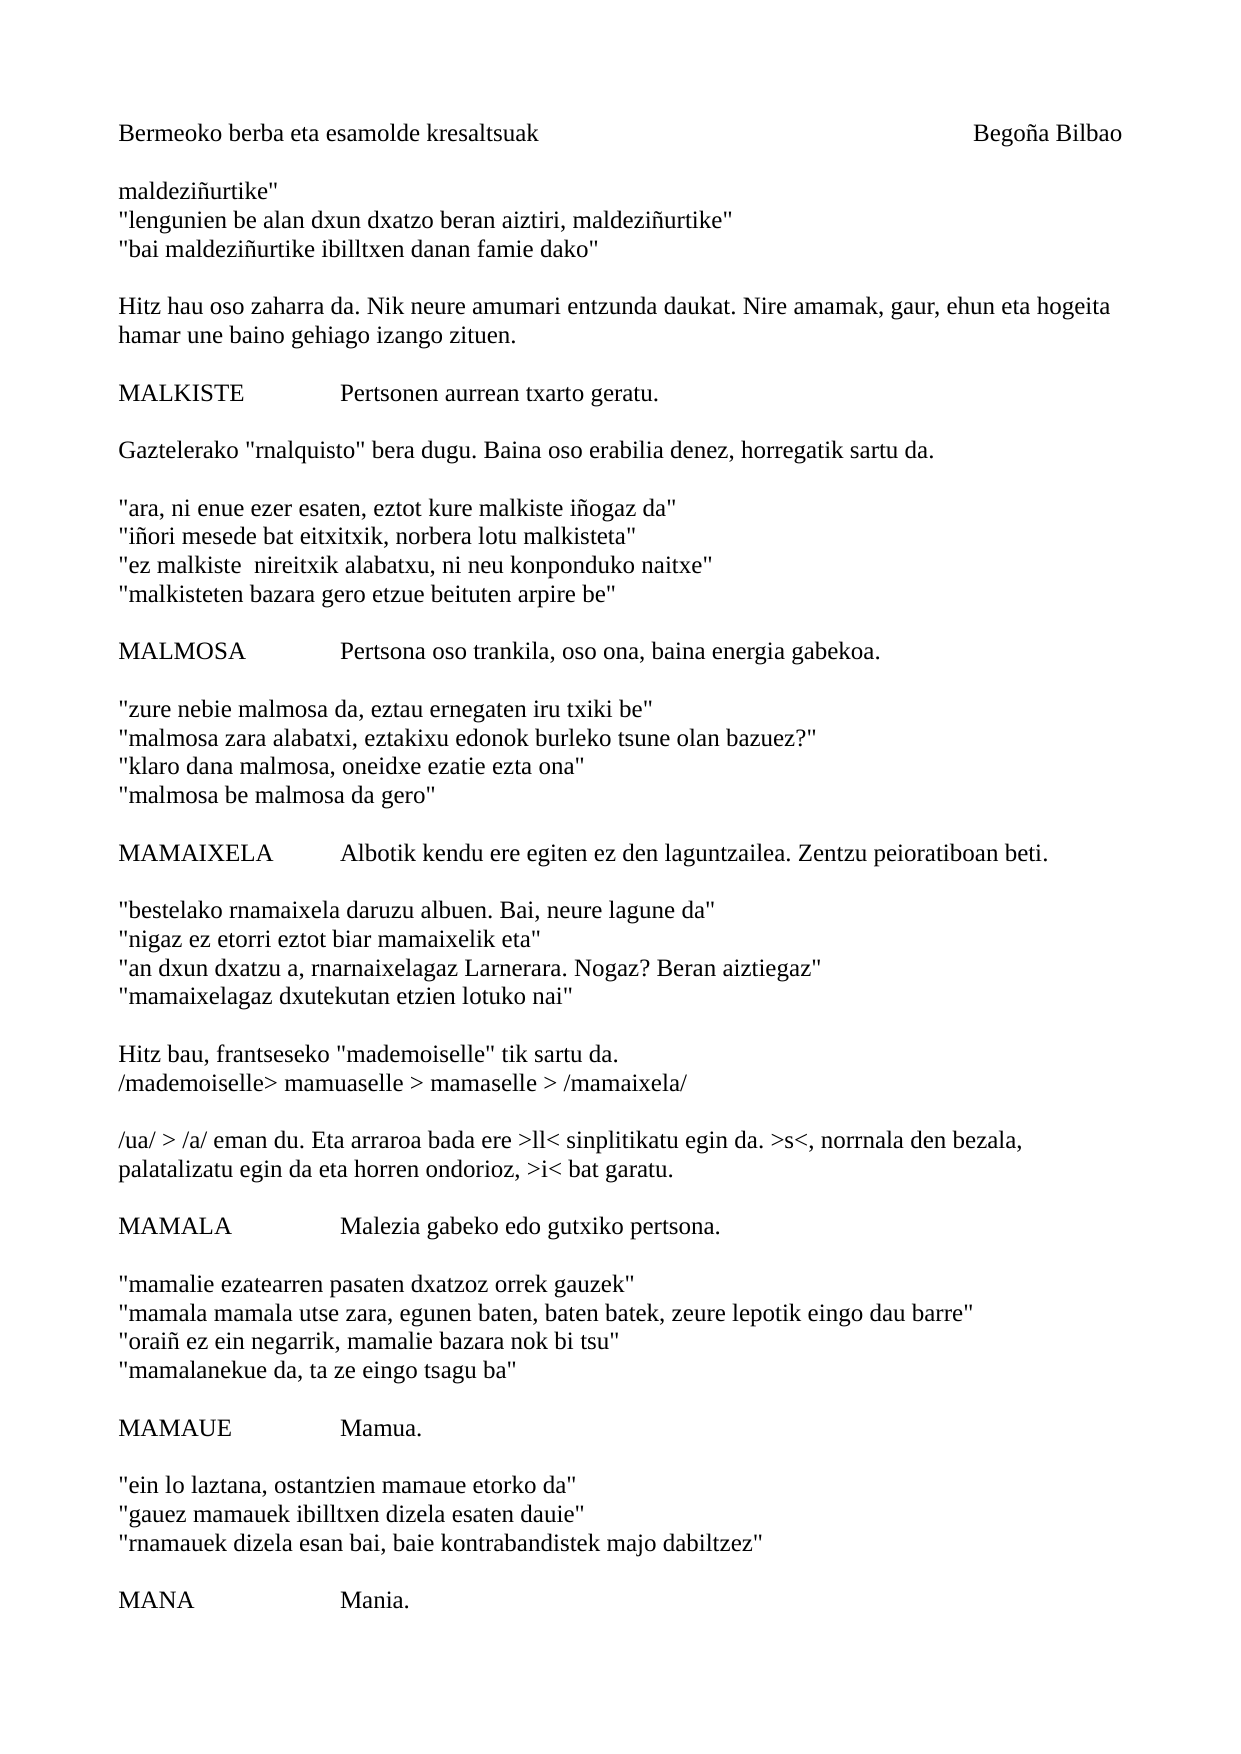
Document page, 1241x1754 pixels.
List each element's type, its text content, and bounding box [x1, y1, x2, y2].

text Hitz bau, frantseseko "mademoiselle" tik sartu da. [118, 1039, 1122, 1068]
text MAMAIXELA Albotik kendu ere egiten ez den laguntzailea. Zentzu peioratiboan beti. [118, 838, 1122, 866]
text Gaztelerako "rnalquisto" bera dugu. Baina oso erabilia denez, horregatik sartu da. [118, 435, 1122, 464]
text /mademoiselle> mamuaselle > mamaselle > /mamaixela/ [118, 1068, 1122, 1096]
text "oraiñ ez ein negarrik, mamalie bazara nok bi tsu" [118, 1326, 1122, 1355]
text /ua/ > /a/ eman du. Eta arraroa bada ere >ll< sinplitikatu egin da. >s<, norrnala den bezala, palatalizatu egin da eta horren ondorioz, >i< bat garatu. [118, 1125, 1122, 1183]
text "iñori mesede bat eitxitxik, norbera lotu malkisteta" [118, 521, 1122, 550]
text "malkisteten bazara gero etzue beituten arpire be" [118, 579, 1122, 608]
text "ez malkiste nireitxik alabatxu, ni neu konponduko naitxe" [118, 550, 1122, 579]
text MANA Mania. [118, 1585, 1122, 1614]
text "rnamauek dizela esan bai, baie kontrabandistek majo dabiltzez" [118, 1528, 1122, 1556]
text "gauez mamauek ibilltxen dizela esaten dauie" [118, 1499, 1122, 1528]
text "mamalanekue da, ta ze eingo tsagu ba" [118, 1355, 1122, 1384]
text MAMAUE Mamua. [118, 1413, 1122, 1441]
text "ara, ni enue ezer esaten, eztot kure malkiste iñogaz da" [118, 493, 1122, 521]
text "bai maldeziñurtike ibilltxen danan famie dako" [118, 234, 1122, 263]
text "malmosa zara alabatxi, eztakixu edonok burleko tsune olan bazuez?" [118, 723, 1122, 751]
text MALMOSA Pertsona oso trankila, oso ona, baina energia gabekoa. [118, 636, 1122, 665]
text "bestelako rnamaixela daruzu albuen. Bai, neure lagune da" [118, 895, 1122, 924]
text MAMALA Malezia gabeko edo gutxiko pertsona. [118, 1211, 1122, 1240]
text MALKISTE Pertsonen aurrean txarto geratu. [118, 378, 1122, 406]
text "nigaz ez etorri eztot biar mamaixelik eta" [118, 924, 1122, 953]
text "malmosa be malmosa da gero" [118, 780, 1122, 809]
text "ein lo laztana, ostantzien mamaue etorko da" [118, 1470, 1122, 1499]
text "klaro dana malmosa, oneidxe ezatie ezta ona" [118, 751, 1122, 780]
text "mamala mamala utse zara, egunen baten, baten batek, zeure lepotik eingo dau barre" [118, 1298, 1122, 1326]
text Hitz hau oso zaharra da. Nik neure amumari entzunda daukat. Nire amamak, gaur, ehun eta hogeita hamar une baino gehiago izango zituen. [118, 291, 1122, 349]
text maldeziñurtike" [118, 176, 1122, 205]
text "mamalie ezatearren pasaten dxatzoz orrek gauzek" [118, 1269, 1122, 1298]
text "zure nebie malmosa da, eztau ernegaten iru txiki be" [118, 694, 1122, 723]
text "mamaixelagaz dxutekutan etzien lotuko nai" [118, 981, 1122, 1010]
text "an dxun dxatzu a, rnarnaixelagaz Larnerara. Nogaz? Beran aiztiegaz" [118, 953, 1122, 981]
text "lengunien be alan dxun dxatzo beran aiztiri, maldeziñurtike" [118, 205, 1122, 234]
